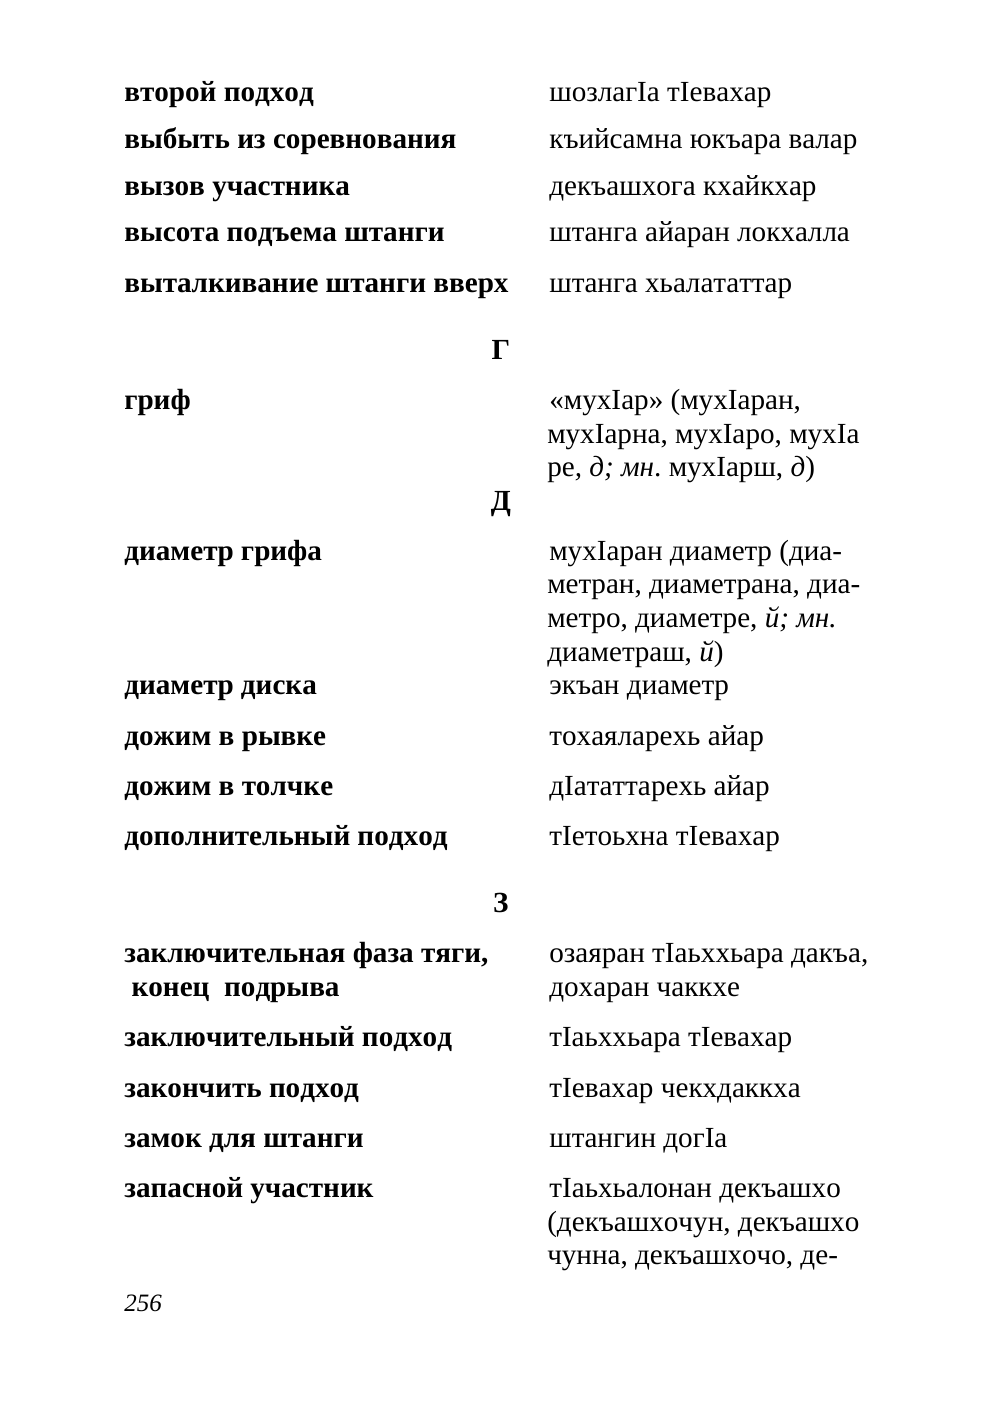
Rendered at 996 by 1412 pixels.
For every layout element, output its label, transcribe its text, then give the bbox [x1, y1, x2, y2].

text диаметр диска экъан диаметр [124, 667, 877, 701]
text (декъашхочун, декъашхо [124, 1204, 877, 1237]
text высота подъема штанги штанга айаран локхалла [124, 214, 877, 248]
text дополнительный подход тIетоьхна тIевахар [124, 818, 877, 852]
text выбыть из соревнования къийсамна юкъара валар [124, 121, 877, 154]
text закончить подход тIевахар чекхдаккха [124, 1070, 877, 1103]
text Г [124, 332, 877, 365]
text метран, диаметрана, диа- [124, 567, 877, 600]
text гриф «мухIар» (мухIаран, [124, 382, 877, 416]
text конец подрыва дохаран чаккхе [124, 969, 877, 1003]
text дожим в толчке дIататтарехь айар [124, 768, 877, 801]
text заключительная фаза тяги, озаяран тIаьххьара дакъа, [124, 936, 877, 969]
text второй подход шозлагIа тIевахар [124, 74, 877, 107]
text Д [124, 483, 877, 516]
text запасной участник тIаьхьалонан декъашхо [124, 1170, 877, 1204]
text вызов участника декъашхога кхайкхар [124, 168, 877, 201]
text ре, д; мн. мухIарш, д) [124, 449, 877, 483]
text метро, диаметре, й; мн. [124, 600, 877, 634]
text мухIарна, мухIаро, мухIа [124, 416, 877, 449]
text З [124, 885, 877, 919]
text диаметраш, й) [124, 634, 877, 667]
text диаметр грифа мухIаран диаметр (диа- [124, 533, 877, 567]
text чунна, декъашхочо, де- [124, 1237, 877, 1271]
text замок для штанги штангин догIа [124, 1120, 877, 1154]
text выталкивание штанги вверх штанга хьалататтар [124, 265, 877, 298]
text заключительный подход тIаьххьара тIевахар [124, 1019, 877, 1053]
text дожим в рывке тохаяларехь айар [124, 718, 877, 751]
